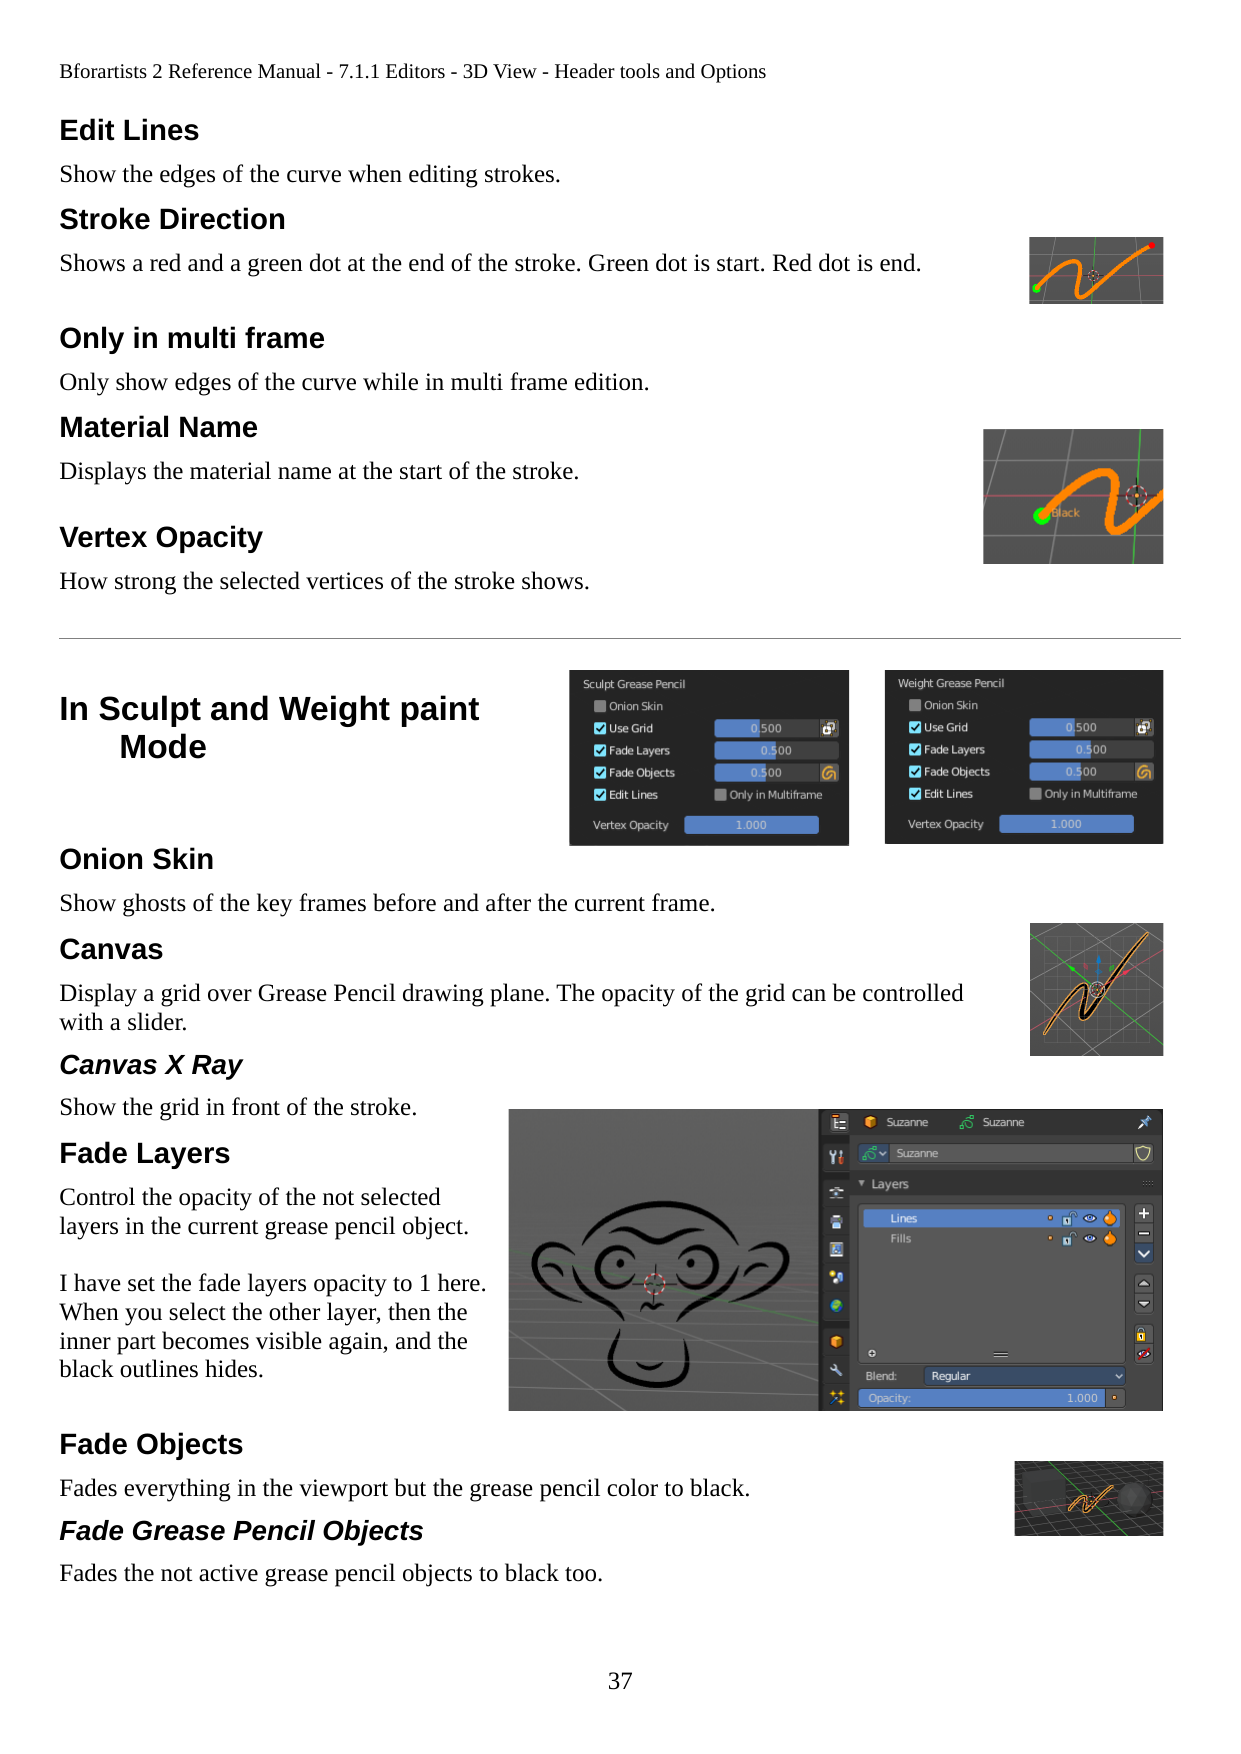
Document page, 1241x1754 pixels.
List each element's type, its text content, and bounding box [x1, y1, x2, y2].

text Only show edges of the curve while in multi frame edition. [59, 367, 1181, 396]
subtitle Material Name [59, 410, 1181, 444]
text Shows a red and a green dot at the end of the stroke. Green dot is start. Red dot is end. [59, 248, 1029, 277]
subtitle Canvas [59, 932, 1030, 966]
subtitle [1164, 520, 1181, 554]
text Show the edges of the curve when editing strokes. [59, 159, 1181, 188]
subtitle Fade Layers [59, 1136, 508, 1169]
subtitle [1164, 932, 1181, 966]
picture [1030, 923, 1164, 1056]
picture [1014, 1461, 1164, 1536]
subtitle Stroke Direction [59, 202, 1181, 236]
text Control the opacity of the not selected layers in the current grease pencil object. [59, 1182, 508, 1239]
picture [508, 1109, 1164, 1411]
picture [1029, 237, 1164, 304]
subtitle [1164, 1136, 1181, 1169]
subtitle [850, 689, 884, 766]
subtitle Only in multi frame [59, 321, 1181, 354]
picture [884, 670, 1164, 844]
subtitle Fade Grease Pencil Objects [59, 1514, 1181, 1546]
text Fades everything in the viewport but the grease pencil color to black. [59, 1473, 1014, 1502]
picture [983, 429, 1164, 564]
text How strong the selected vertices of the stroke shows. [59, 566, 1181, 595]
subtitle Edit Lines [59, 113, 1181, 146]
text Show ghosts of the key frames before and after the current frame. [59, 888, 1181, 917]
subtitle In Sculpt and Weight paint Mode [59, 689, 569, 766]
picture [569, 670, 850, 846]
text Show the grid in front of the stroke. [59, 1092, 1181, 1121]
subtitle Vertex Opacity [59, 520, 983, 554]
text I have set the fade layers opacity to 1 here. When you select the other layer, then the inner part becomes visible again, and the black outlines hides. [59, 1268, 508, 1383]
text Display a grid over Grease Pencil drawing plane. The opacity of the grid can be controlled with a slider. [59, 978, 1030, 1036]
subtitle Canvas X Ray [59, 1048, 1181, 1080]
subtitle [1164, 689, 1181, 766]
text Displays the material name at the start of the stroke. [59, 456, 983, 485]
subtitle Fade Objects [59, 1427, 1181, 1460]
subtitle Onion Skin [59, 842, 1181, 876]
text Fades the not active grease pencil objects to black too. [59, 1558, 1181, 1587]
